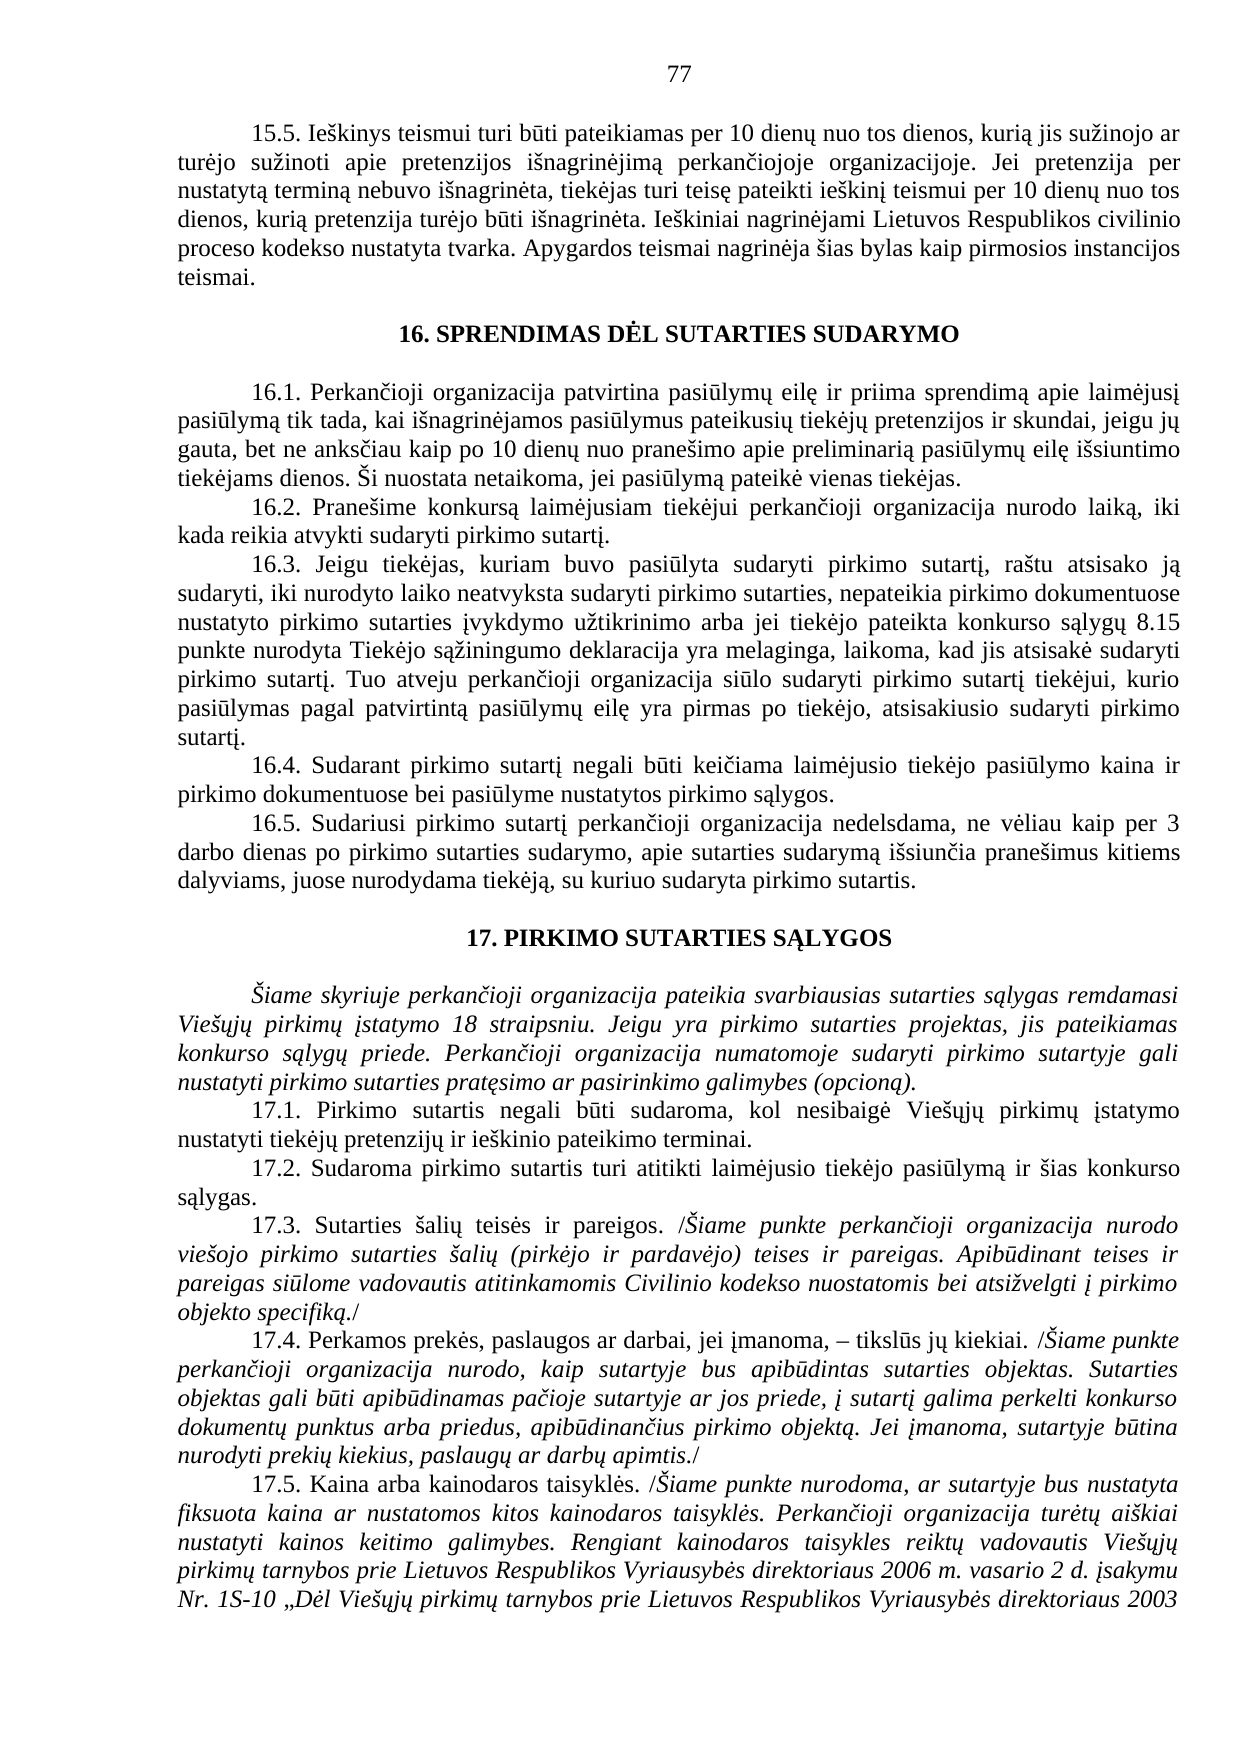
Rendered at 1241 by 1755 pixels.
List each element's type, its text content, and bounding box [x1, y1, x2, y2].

text 16.2. Pranešime konkursą laimėjusiam tiekėjui perkančioji organizacija nurodo laiką, iki kada reikia atvykti sudaryti pirkimo sutartį. [177, 492, 1181, 549]
text 16. SPRENDIMAS DĖL SUTARTIES SUDARYMO [177, 319, 1181, 348]
text 17.5. Kaina arba kainodaros taisyklės. /Šiame punkte nurodoma, ar sutartyje bus nustatyta fiksuota kaina ar nustatomos kitos kainodaros taisyklės. Perkančioji organizacija turėtų aiškiai nustatyti kainos keitimo galimybes. Rengiant kainodaros taisykles reiktų vadovautis Viešųjų pirkimų tarnybos prie Lietuvos Respublikos Vyriausybės direktoriaus 2006 m. vasario 2 d. įsakymu Nr. 1S-10 „Dėl Viešųjų pirkimų tarnybos prie Lietuvos Respublikos Vyriausybės direktoriaus 2003 [177, 1469, 1181, 1613]
text 17. PIRKIMO SUTARTIES SĄLYGOS [177, 923, 1181, 952]
text 16.1. Perkančioji organizacija patvirtina pasiūlymų eilę ir priima sprendimą apie laimėjusį pasiūlymą tik tada, kai išnagrinėjamos pasiūlymus pateikusių tiekėjų pretenzijos ir skundai, jeigu jų gauta, bet ne anksčiau kaip po 10 dienų nuo pranešimo apie preliminarią pasiūlymų eilę išsiuntimo tiekėjams dienos. Ši nuostata netaikoma, jei pasiūlymą pateikė vienas tiekėjas. [177, 377, 1181, 492]
text 16.3. Jeigu tiekėjas, kuriam buvo pasiūlyta sudaryti pirkimo sutartį, raštu atsisako ją sudaryti, iki nurodyto laiko neatvyksta sudaryti pirkimo sutarties, nepateikia pirkimo dokumentuose nustatyto pirkimo sutarties įvykdymo užtikrinimo arba jei tiekėjo pateikta konkurso sąlygų 8.15 punkte nurodyta Tiekėjo sąžiningumo deklaracija yra melaginga, laikoma, kad jis atsisakė sudaryti pirkimo sutartį. Tuo atveju perkančioji organizacija siūlo sudaryti pirkimo sutartį tiekėjui, kurio pasiūlymas pagal patvirtintą pasiūlymų eilę yra pirmas po tiekėjo, atsisakiusio sudaryti pirkimo sutartį. [177, 549, 1181, 751]
text 15.5. Ieškinys teismui turi būti pateikiamas per 10 dienų nuo tos dienos, kurią jis sužinojo ar turėjo sužinoti apie pretenzijos išnagrinėjimą perkančiojoje organizacijoje. Jei pretenzija per nustatytą terminą nebuvo išnagrinėta, tiekėjas turi teisę pateikti ieškinį teismui per 10 dienų nuo tos dienos, kurią pretenzija turėjo būti išnagrinėta. Ieškiniai nagrinėjami Lietuvos Respublikos civilinio proceso kodekso nustatyta tvarka. Apygardos teismai nagrinėja šias bylas kaip pirmosios instancijos teismai. [177, 118, 1181, 291]
text 16.5. Sudariusi pirkimo sutartį perkančioji organizacija nedelsdama, ne vėliau kaip per 3 darbo dienas po pirkimo sutarties sudarymo, apie sutarties sudarymą išsiunčia pranešimus kitiems dalyviams, juose nurodydama tiekėją, su kuriuo sudaryta pirkimo sutartis. [177, 808, 1181, 894]
text 16.4. Sudarant pirkimo sutartį negali būti keičiama laimėjusio tiekėjo pasiūlymo kaina ir pirkimo dokumentuose bei pasiūlyme nustatytos pirkimo sąlygos. [177, 751, 1181, 808]
text Šiame skyriuje perkančioji organizacija pateikia svarbiausias sutarties sąlygas remdamasi Viešųjų pirkimų įstatymo 18 straipsniu. Jeigu yra pirkimo sutarties projektas, jis pateikiamas konkurso sąlygų priede. Perkančioji organizacija numatomoje sudaryti pirkimo sutartyje gali nustatyti pirkimo sutarties pratęsimo ar pasirinkimo galimybes (opcioną). [177, 981, 1181, 1096]
text 17.1. Pirkimo sutartis negali būti sudaroma, kol nesibaigė Viešųjų pirkimų įstatymo nustatyti tiekėjų pretenzijų ir ieškinio pateikimo terminai. [177, 1096, 1181, 1153]
text 17.2. Sudaroma pirkimo sutartis turi atitikti laimėjusio tiekėjo pasiūlymą ir šias konkurso sąlygas. [177, 1153, 1181, 1211]
text 17.3. Sutarties šalių teisės ir pareigos. /Šiame punkte perkančioji organizacija nurodo viešojo pirkimo sutarties šalių (pirkėjo ir pardavėjo) teises ir pareigas. Apibūdinant teises ir pareigas siūlome vadovautis atitinkamomis Civilinio kodekso nuostatomis bei atsižvelgti į pirkimo objekto specifiką./ [177, 1211, 1181, 1326]
text 17.4. Perkamos prekės, paslaugos ar darbai, jei įmanoma, – tikslūs jų kiekiai. /Šiame punkte perkančioji organizacija nurodo, kaip sutartyje bus apibūdintas sutarties objektas. Sutarties objektas gali būti apibūdinamas pačioje sutartyje ar jos priede, į sutartį galima perkelti konkurso dokumentų punktus arba priedus, apibūdinančius pirkimo objektą. Jei įmanoma, sutartyje būtina nurodyti prekių kiekius, paslaugų ar darbų apimtis./ [177, 1326, 1181, 1469]
